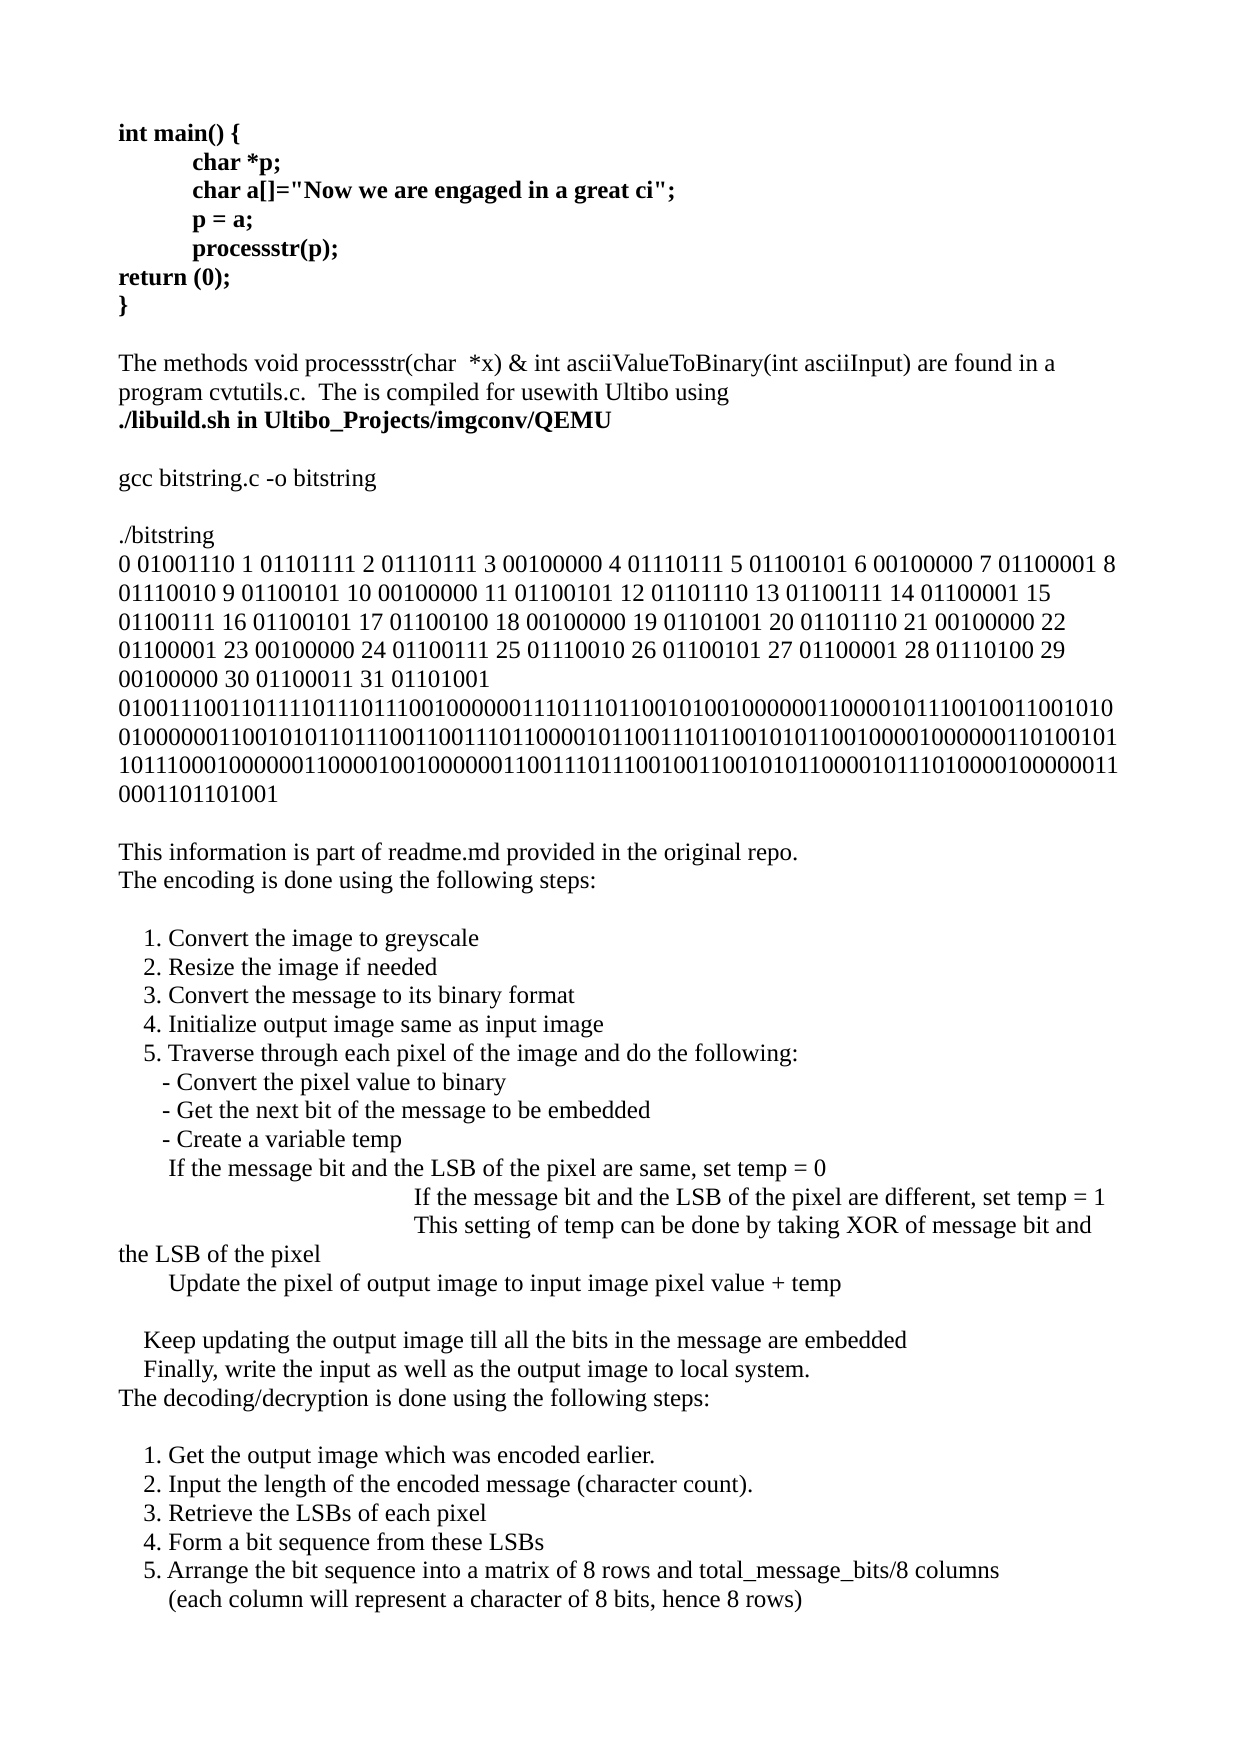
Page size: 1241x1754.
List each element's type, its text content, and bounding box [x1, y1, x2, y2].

text 4. Form a bit sequence from these LSBs [118, 1527, 1122, 1556]
text 3. Retrieve the LSBs of each pixel [118, 1498, 1122, 1527]
text 0 01001110 1 01101111 2 01110111 3 00100000 4 01110111 5 01100101 6 00100000 7 01100001 8 01110010 9 01100101 10 00100000 11 01100101 12 01101110 13 01100111 14 01100001 15 01100111 16 01100101 17 01100100 18 00100000 19 01101001 20 01101110 21 00100000 22 01100001 23 00100000 24 01100111 25 01110010 26 01100101 27 01100001 28 01110100 29 00100000 30 01100011 31 01101001 [118, 549, 1122, 693]
text p = a; [118, 204, 1122, 233]
text 4. Initialize output image same as input image [118, 1009, 1122, 1038]
text 2. Resize the image if needed [118, 952, 1122, 981]
text char a[]="Now we are engaged in a great ci"; [118, 176, 1122, 204]
text Finally, write the input as well as the output image to local system. [118, 1354, 1122, 1383]
text (each column will represent a character of 8 bits, hence 8 rows) [118, 1584, 1122, 1613]
text 0100111001101111011101110010000001110111011001010010000001100001011100100110010100100000011001010110111001100111011000010110011101100101011001000010000001101001011011100010000001100001001000000110011101110010011001010110000101110100001000000110001101101001 [118, 693, 1122, 808]
text ./bitstring [118, 521, 1122, 549]
text - Create a variable temp [118, 1124, 1122, 1153]
text gcc bitstring.c -o bitstring [118, 463, 1122, 492]
text 1. Convert the image to greyscale [118, 923, 1122, 952]
text The encoding is done using the following steps: [118, 866, 1122, 894]
text char *p; [118, 147, 1122, 176]
text This setting of temp can be done by taking XOR of message bit and the LSB of the pixel [118, 1211, 1122, 1268]
text processstr(p); [118, 233, 1122, 262]
text - Get the next bit of the message to be embedded [118, 1096, 1122, 1124]
text - Convert the pixel value to binary [118, 1067, 1122, 1096]
text return (0); [118, 262, 1122, 291]
text 5. Traverse through each pixel of the image and do the following: [118, 1038, 1122, 1067]
text } [118, 291, 1122, 319]
text If the message bit and the LSB of the pixel are different, set temp = 1 [118, 1182, 1122, 1211]
text The decoding/decryption is done using the following steps: [118, 1383, 1122, 1412]
text Update the pixel of output image to input image pixel value + temp [118, 1268, 1122, 1297]
text The methods void processstr(char *x) & int asciiValueToBinary(int asciiInput) are found in a program cvtutils.c. The is compiled for usewith Ultibo using [118, 348, 1122, 406]
text 2. Input the length of the encoded message (character count). [118, 1469, 1122, 1498]
text 5. Arrange the bit sequence into a matrix of 8 rows and total_message_bits/8 columns [118, 1556, 1122, 1584]
text Keep updating the output image till all the bits in the message are embedded [118, 1326, 1122, 1354]
text 3. Convert the message to its binary format [118, 981, 1122, 1009]
text 1. Get the output image which was encoded earlier. [118, 1441, 1122, 1469]
text This information is part of readme.md provided in the original repo. [118, 837, 1122, 866]
text ./libuild.sh in Ultibo_Projects/imgconv/QEMU [118, 406, 1122, 434]
text int main() { [118, 118, 1122, 147]
text If the message bit and the LSB of the pixel are same, set temp = 0 [118, 1153, 1122, 1182]
